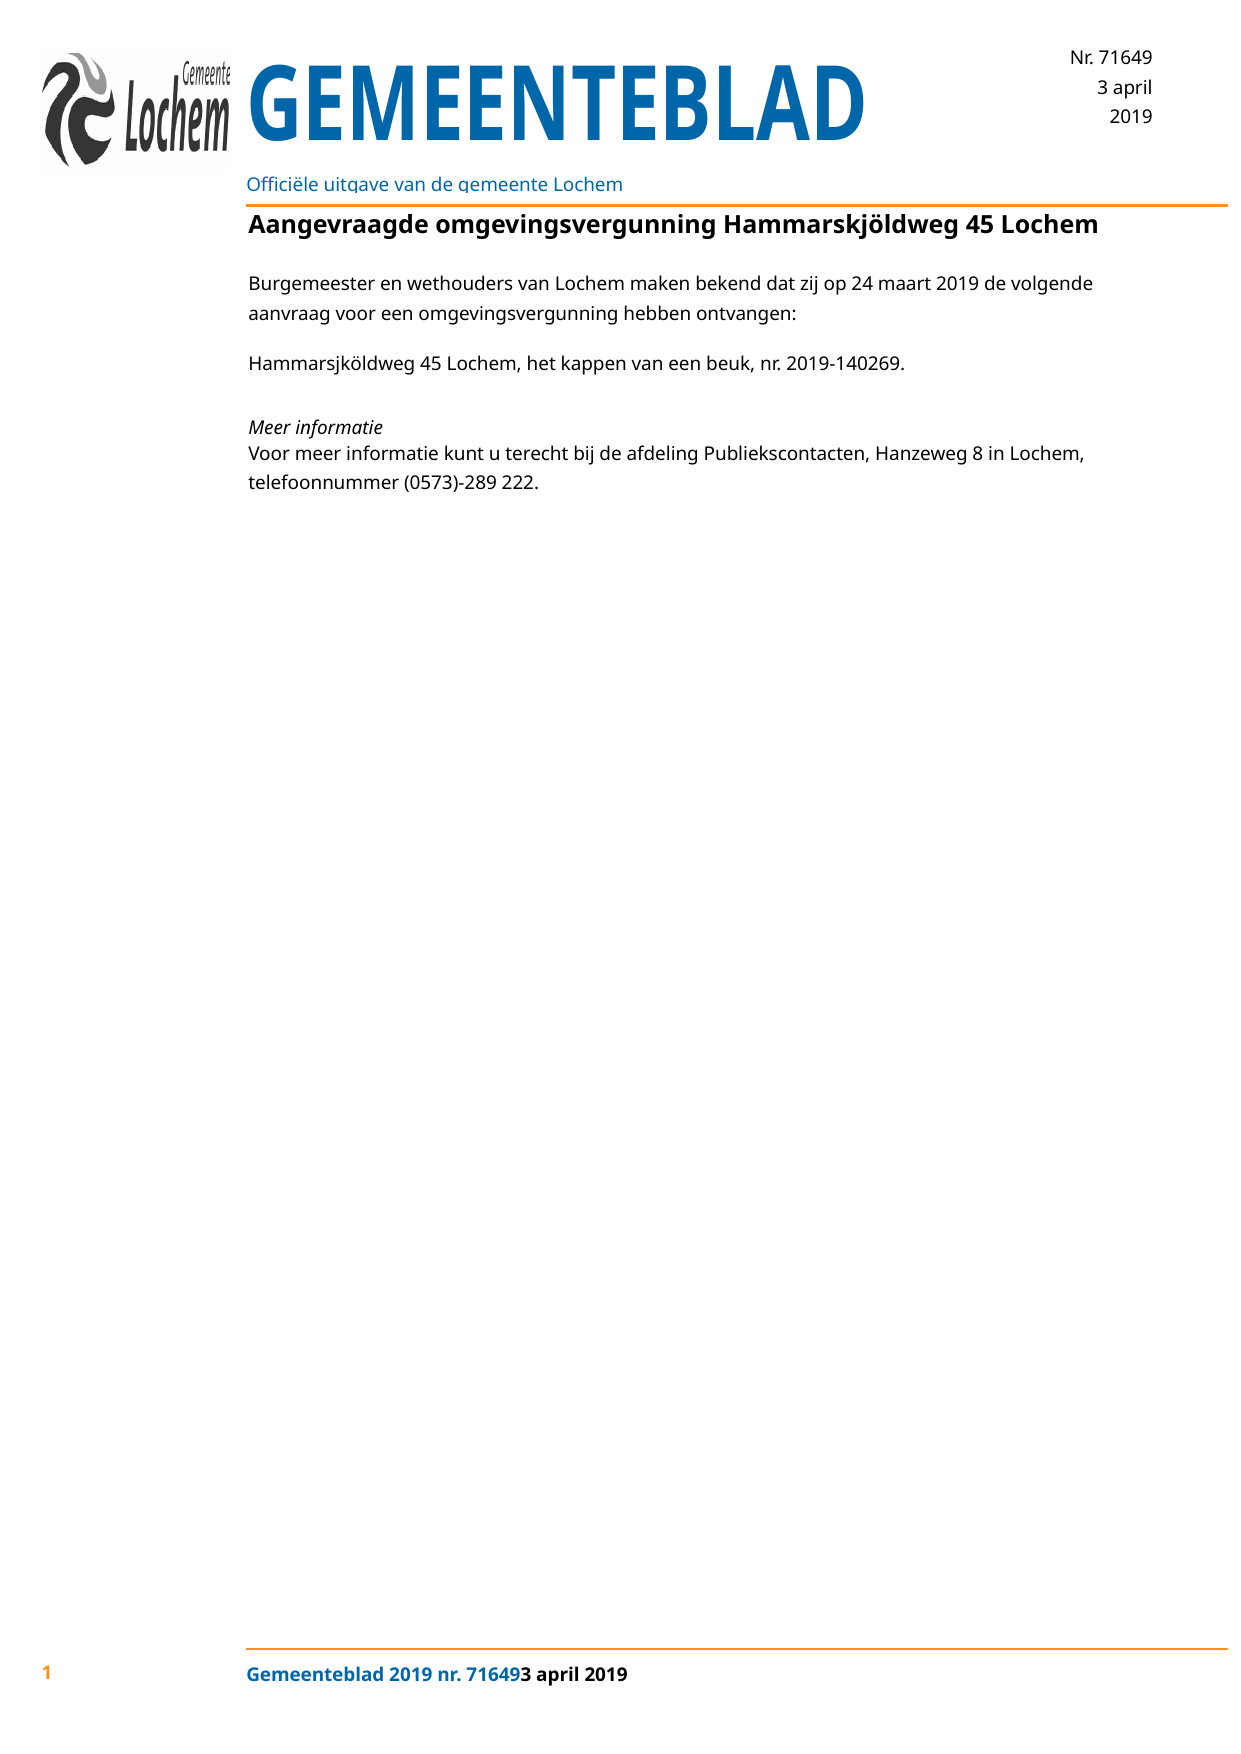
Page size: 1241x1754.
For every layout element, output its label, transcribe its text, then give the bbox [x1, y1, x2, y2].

text Hammarsjköldweg 45 Lochem, het kappen van een beuk, nr. 2019-140269. [248, 350, 1152, 376]
text Aangevraagde omgevingsvergunning Hammarskjöldweg 45 Lochem [248, 207, 1152, 241]
text Meer informatie [248, 414, 1152, 440]
text Burgemeester en wethouders van Lochem maken bekend dat zij op 24 maart 2019 de volgende aanvraag voor een omgevingsvergunning hebben ontvangen: [248, 270, 1152, 326]
text Voor meer informatie kunt u terecht bij de afdeling Publiekscontacten, Hanzeweg 8 in Lochem, telefoonnummer (0573)-289 222. [248, 440, 1152, 495]
picture [41, 47, 231, 172]
